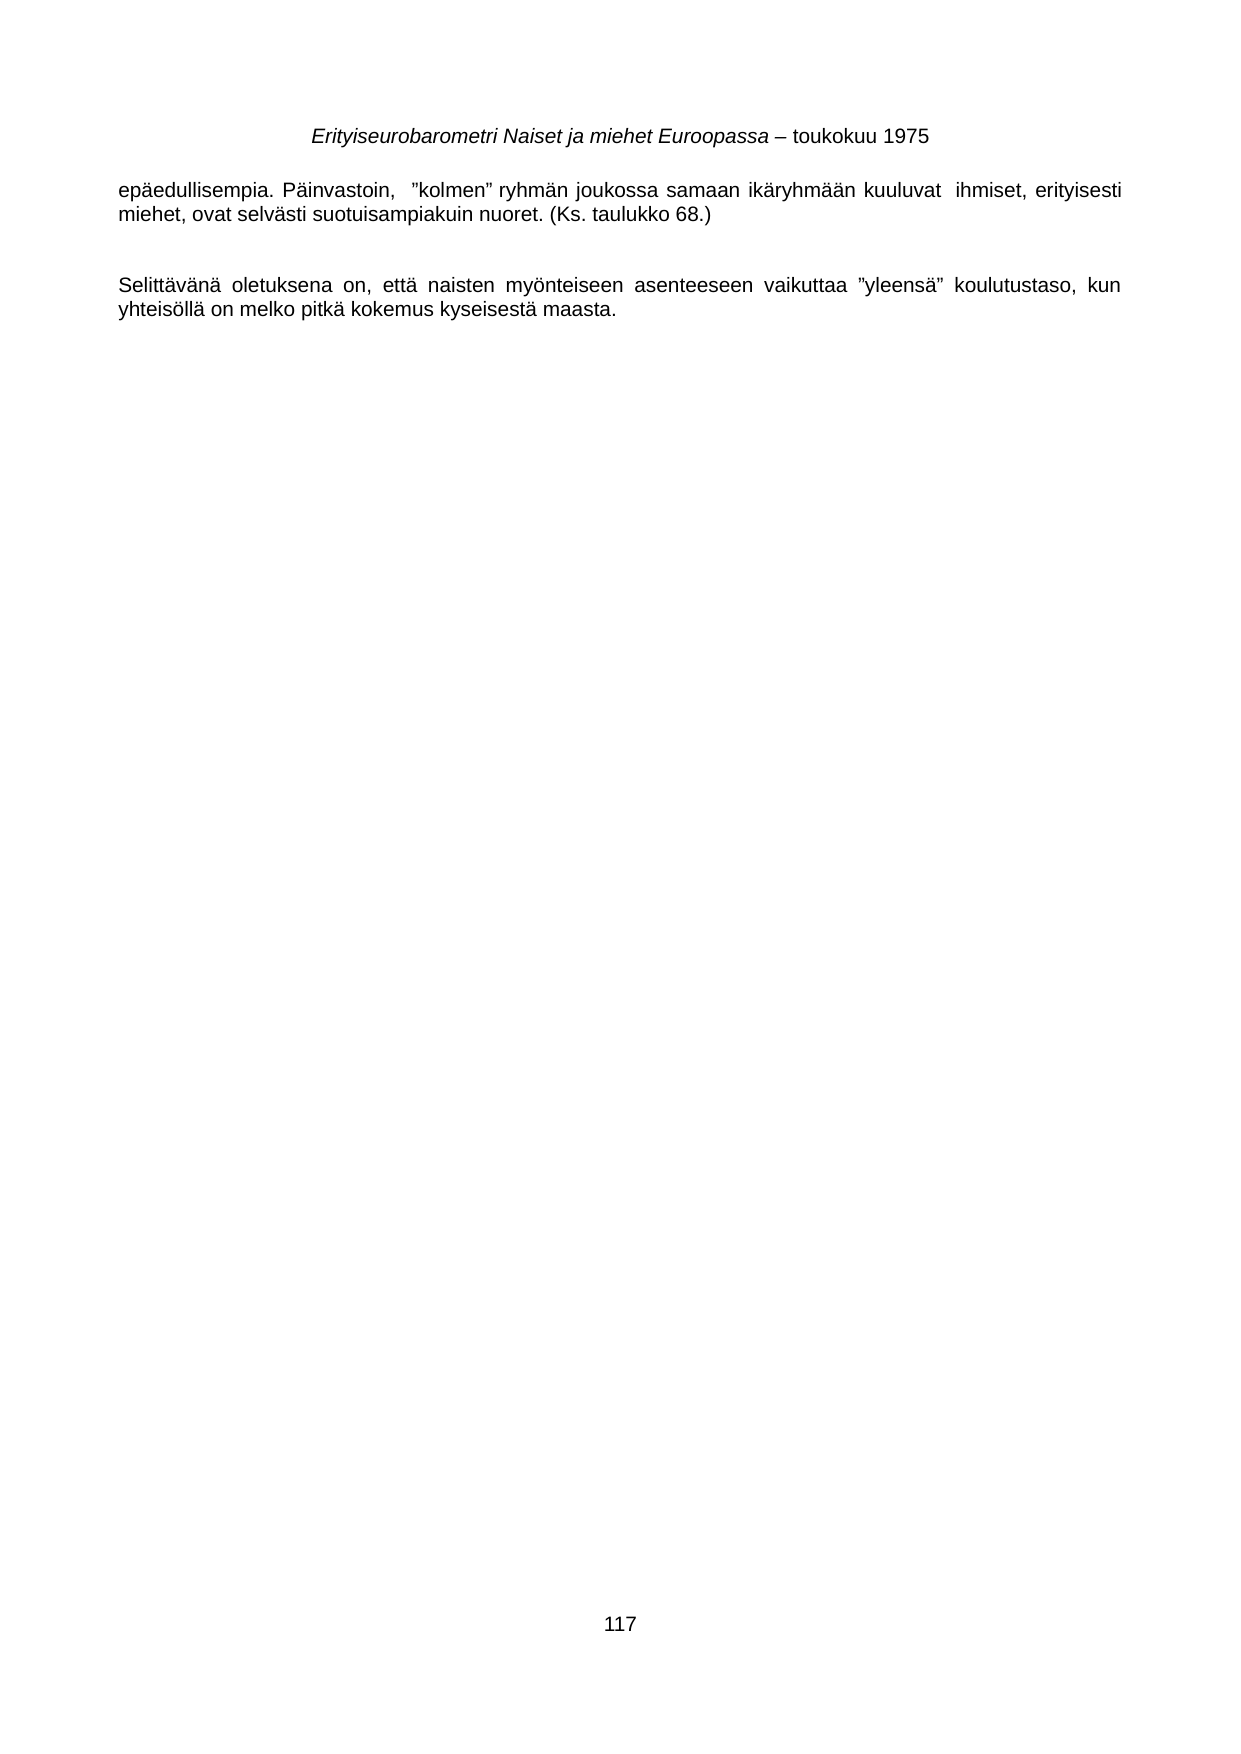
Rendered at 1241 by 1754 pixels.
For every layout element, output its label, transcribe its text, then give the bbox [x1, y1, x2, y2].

text Selittävänä oletuksena on, että naisten myönteiseen asenteeseen vaikuttaa ”yleensä” koulutustaso, kun yhteisöllä on melko pitkä kokemus kyseisestä maasta. [118, 273, 1122, 321]
text epäedullisempia. Päinvastoin, ”kolmen” ryhmän joukossa samaan ikäryhmään kuuluvat ihmiset, erityisesti miehet, ovat selvästi suotuisampiakuin nuoret. (Ks. taulukko 68.) [118, 177, 1122, 225]
